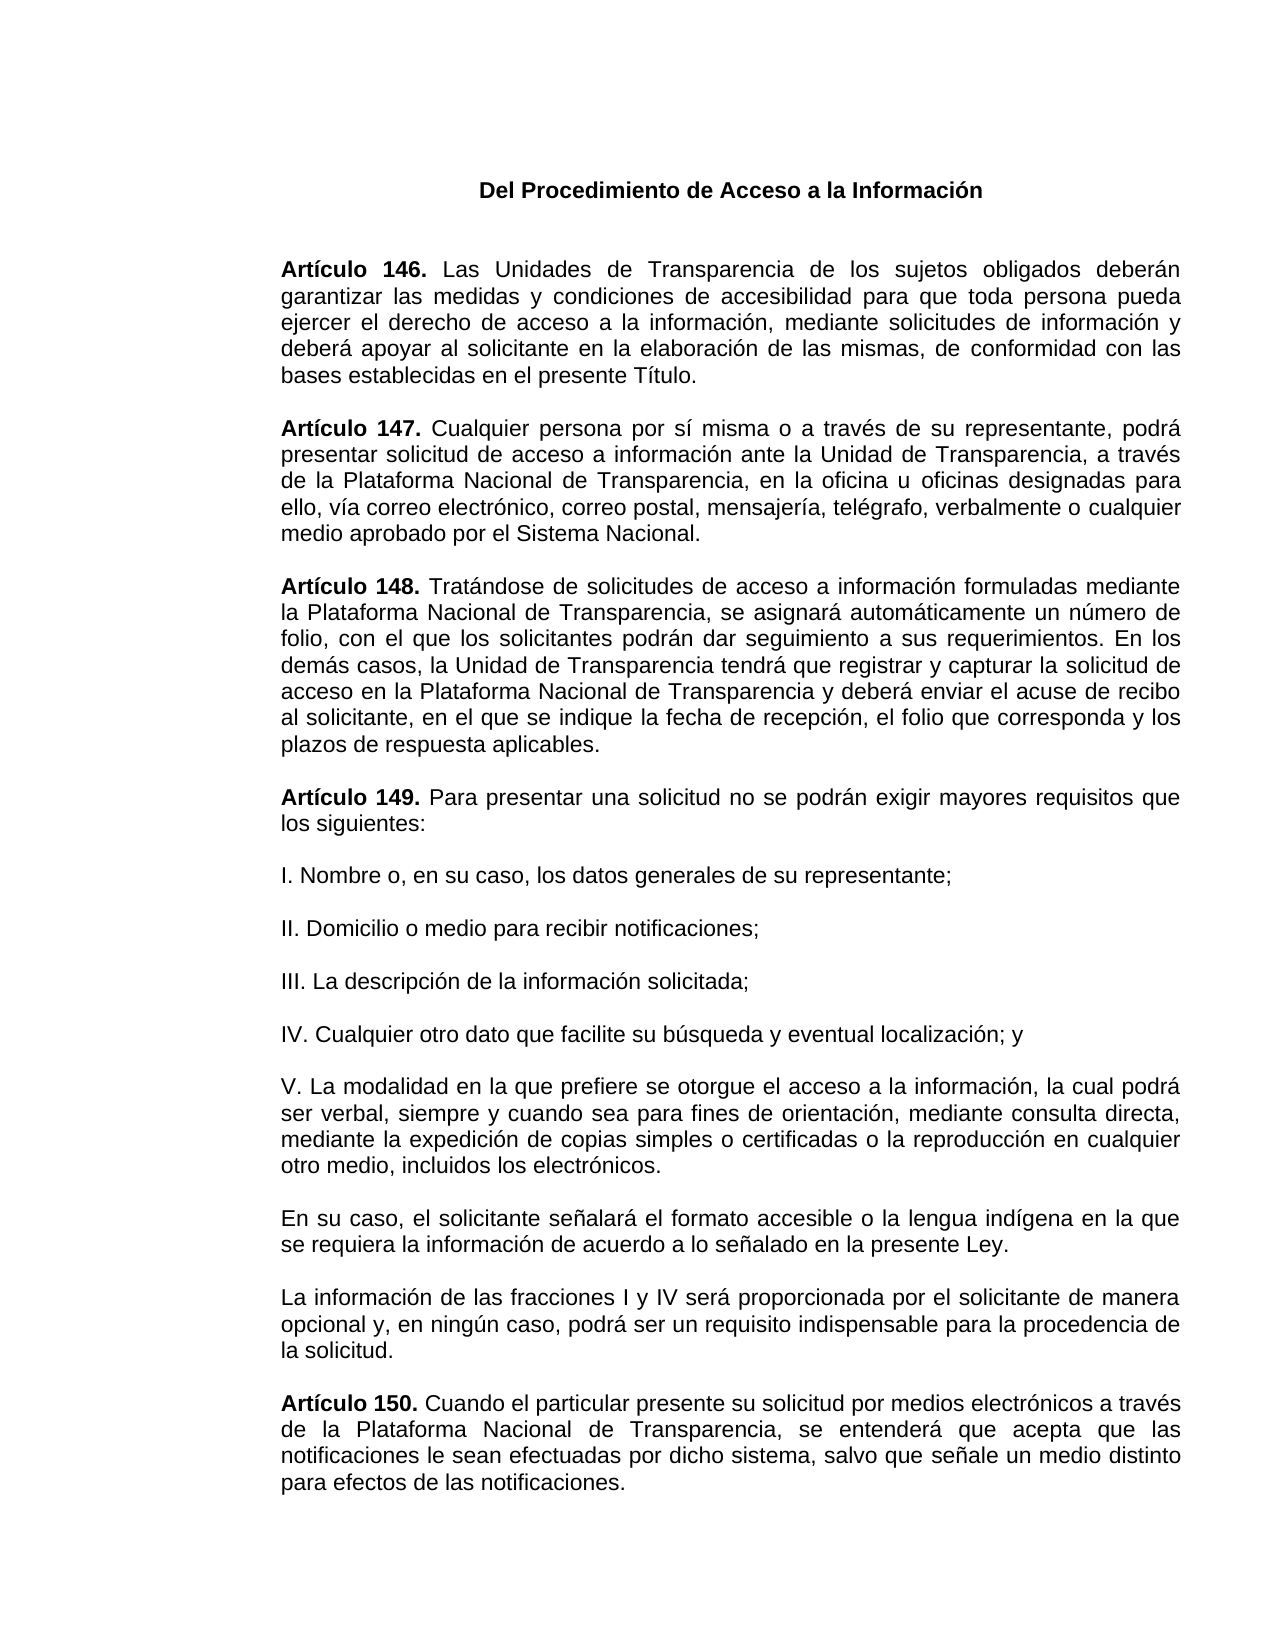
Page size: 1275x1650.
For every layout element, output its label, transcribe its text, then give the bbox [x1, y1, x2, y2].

list I. Nombre o, en su caso, los datos generales de su representante; [281, 862, 1181, 889]
list II. Domicilio o medio para recibir notificaciones; [281, 915, 1181, 942]
text En su caso, el solicitante señalará el formato accesible o la lengua indígena en la que se requiera la información de acuerdo a lo señalado en la presente Ley. [281, 1205, 1181, 1258]
text Artículo 148. Tratándose de solicitudes de acceso a información formuladas mediante la Plataforma Nacional de Transparencia, se asignará automáticamente un número de folio, con el que los solicitantes podrán dar seguimiento a sus requerimientos. En los demás casos, la Unidad de Transparencia tendrá que registrar y capturar la solicitud de acceso en la Plataforma Nacional de Transparencia y deberá enviar el acuse de recibo al solicitante, en el que se indique la fecha de recepción, el folio que corresponda y los plazos de respuesta aplicables. [281, 573, 1181, 757]
text Del Procedimiento de Acceso a la Información [281, 177, 1181, 204]
text La información de las fracciones I y IV será proporcionada por el solicitante de manera opcional y, en ningún caso, podrá ser un requisito indispensable para la procedencia de la solicitud. [281, 1284, 1181, 1363]
text Artículo 146. Las Unidades de Transparencia de los sujetos obligados deberán garantizar las medidas y condiciones de accesibilidad para que toda persona pueda ejercer el derecho de acceso a la información, mediante solicitudes de información y deberá apoyar al solicitante en la elaboración de las mismas, de conformidad con las bases establecidas en el presente Título. [281, 256, 1181, 388]
text Artículo 149. Para presentar una solicitud no se podrán exigir mayores requisitos que los siguientes: [281, 783, 1181, 836]
list III. La descripción de la información solicitada; [281, 968, 1181, 994]
list V. La modalidad en la que prefiere se otorgue el acceso a la información, la cual podrá ser verbal, siempre y cuando sea para fines de orientación, mediante consulta directa, mediante la expedición de copias simples o certificadas o la reproducción en cualquier otro medio, incluidos los electrónicos. [281, 1073, 1181, 1179]
list IV. Cualquier otro dato que facilite su búsqueda y eventual localización; y [281, 1021, 1181, 1047]
text Artículo 147. Cualquier persona por sí misma o a través de su representante, podrá presentar solicitud de acceso a información ante la Unidad de Transparencia, a través de la Plataforma Nacional de Transparencia, en la oficina u oficinas designadas para ello, vía correo electrónico, correo postal, mensajería, telégrafo, verbalmente o cualquier medio aprobado por el Sistema Nacional. [281, 414, 1181, 546]
text Artículo 150. Cuando el particular presente su solicitud por medios electrónicos a través de la Plataforma Nacional de Transparencia, se entenderá que acepta que las notificaciones le sean efectuadas por dicho sistema, salvo que señale un medio distinto para efectos de las notificaciones. [281, 1389, 1181, 1495]
